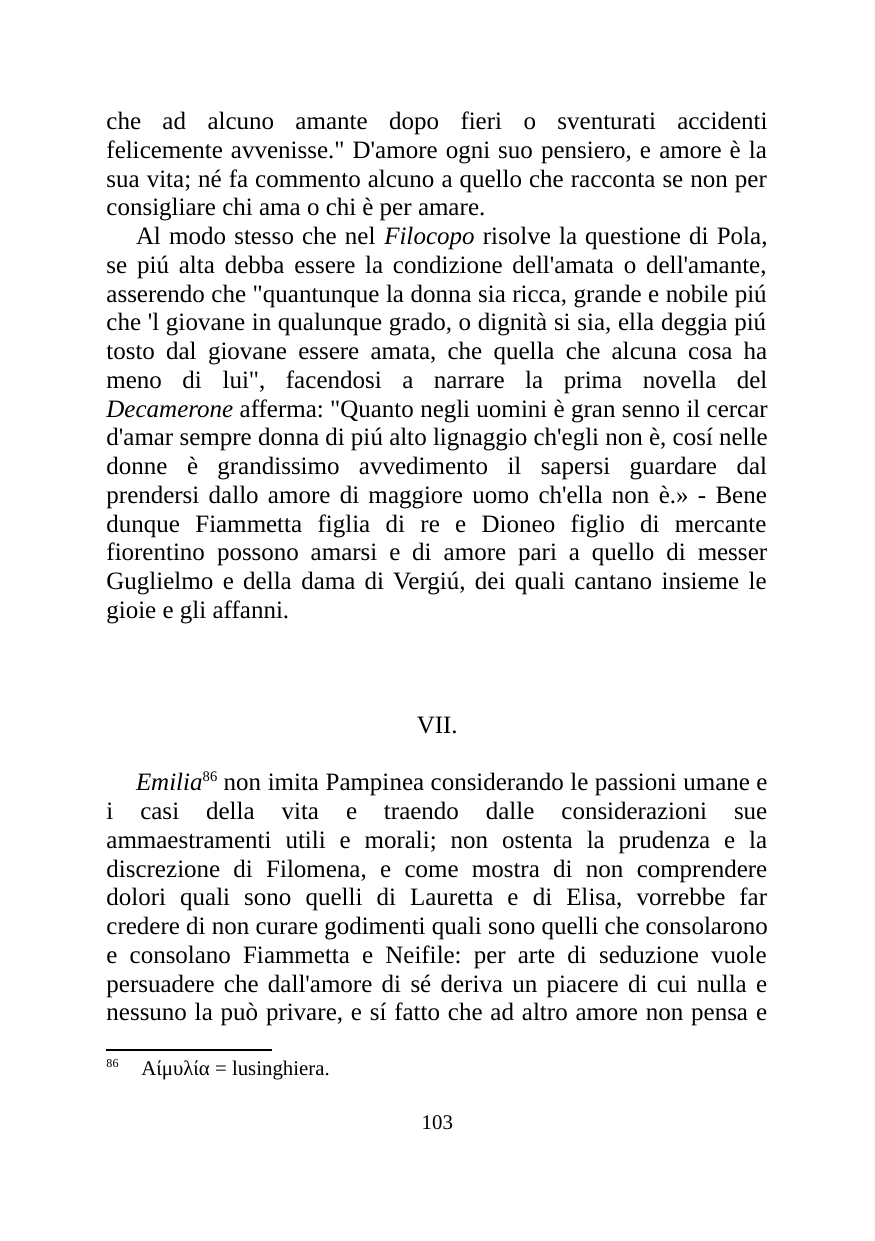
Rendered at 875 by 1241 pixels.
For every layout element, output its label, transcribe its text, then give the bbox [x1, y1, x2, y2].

text VII. [106, 710, 768, 739]
text Αίμυλία = lusinghiera. [106, 1056, 768, 1080]
text Al modo stesso che nel Filocopo risolve la questione di Pola, se piú alta debba essere la condizione dell'amata o dell'amante, asserendo che "quantunque la donna sia ricca, grande e nobile piú che 'l giovane in qualunque grado, o dignità si sia, ella deggia piú tosto dal giovane essere amata, che quella che alcuna cosa ha meno di lui", facendosi a narrare la prima novella del Decamerone afferma: "Quanto negli uomini è gran senno il cercar d'amar sempre donna di piú alto lignaggio ch'egli non è, cosí nelle donne è grandissimo avvedimento il sapersi guardare dal prendersi dallo amore di maggiore uomo ch'ella non è.» - Bene dunque Fiammetta figlia di re e Dioneo figlio di mercante fiorentino possono amarsi e di amore pari a quello di messer Guglielmo e della dama di Vergiú, dei quali cantano insieme le gioie e gli affanni. [106, 221, 768, 624]
text Emilia non imita Pampinea considerando le passioni umane e i casi della vita e traendo dalle considerazioni sue ammaestramenti utili e morali; non ostenta la prudenza e la discrezione di Filomena, e come mostra di non comprendere dolori quali sono quelli di Lauretta e di Elisa, vorrebbe far credere di non curare godimenti quali sono quelli che consolarono e consolano Fiammetta e Neifile: per arte di seduzione vuole persuadere che dall'amore di sé deriva un piacere di cui nulla e nessuno la può privare, e sí fatto che ad altro amore non pensa e [106, 767, 768, 1026]
text che ad alcuno amante dopo fieri o sventurati accidenti felicemente avvenisse." D'amore ogni suo pensiero, e amore è la sua vita; né fa commento alcuno a quello che racconta se non per consigliare chi ama o chi è per amare. [106, 106, 768, 221]
